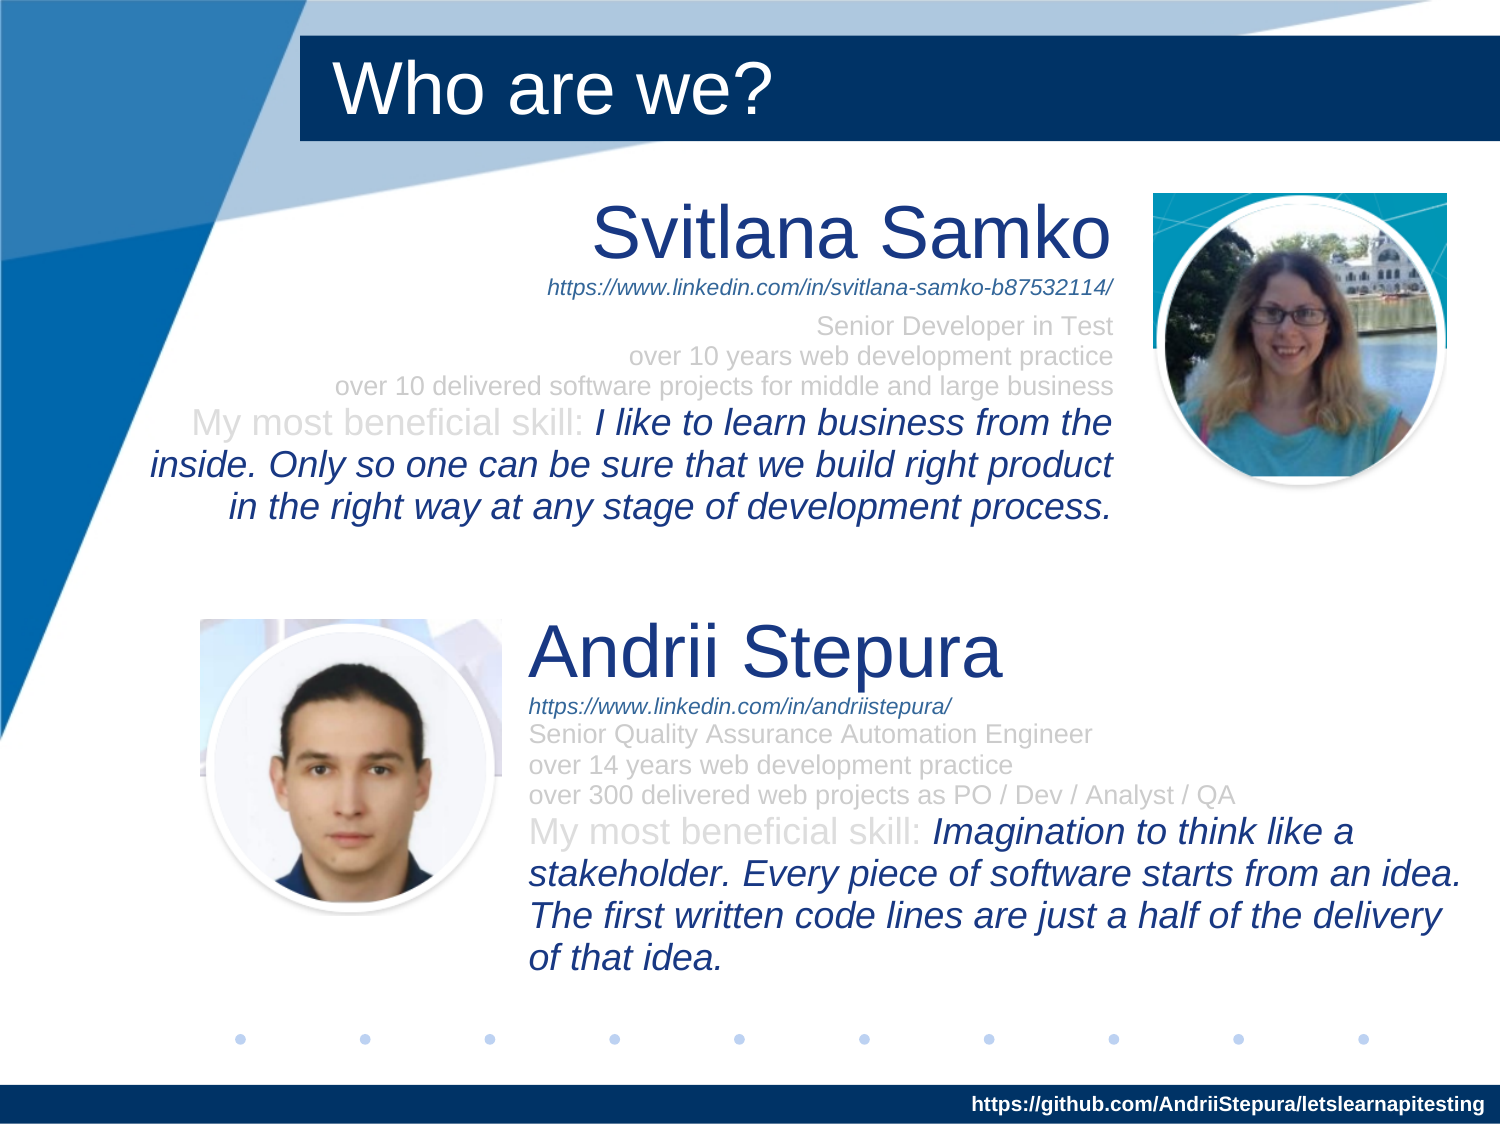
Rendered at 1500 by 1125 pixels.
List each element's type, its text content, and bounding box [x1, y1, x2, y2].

list Andrii Stepura https://www.linkedin.com/in/andriistepura/ Senior Quality Assurance Automation Engineer over 14 years web development practice over 300 delivered web projects as PO / Dev / Analyst / QA My most beneficial skill: Imagination to think like a stakeholder. Every piece of software starts from an idea. The first written code lines are just a half of the delivery of that idea. [513, 602, 1489, 1045]
list Svitlana Samko https://www.linkedin.com/in/svitlana-samko-b87532114/ Senior Developer in Test over 10 years web development practice over 10 delivered software projects for middle and large business My most beneficial skill: I like to learn business from the inside. Only so one can be sure that we build right product in the right way at any stage of development process. [118, 183, 1128, 626]
title Who are we? [300, 35, 1500, 142]
picture [0, 0, 1500, 916]
